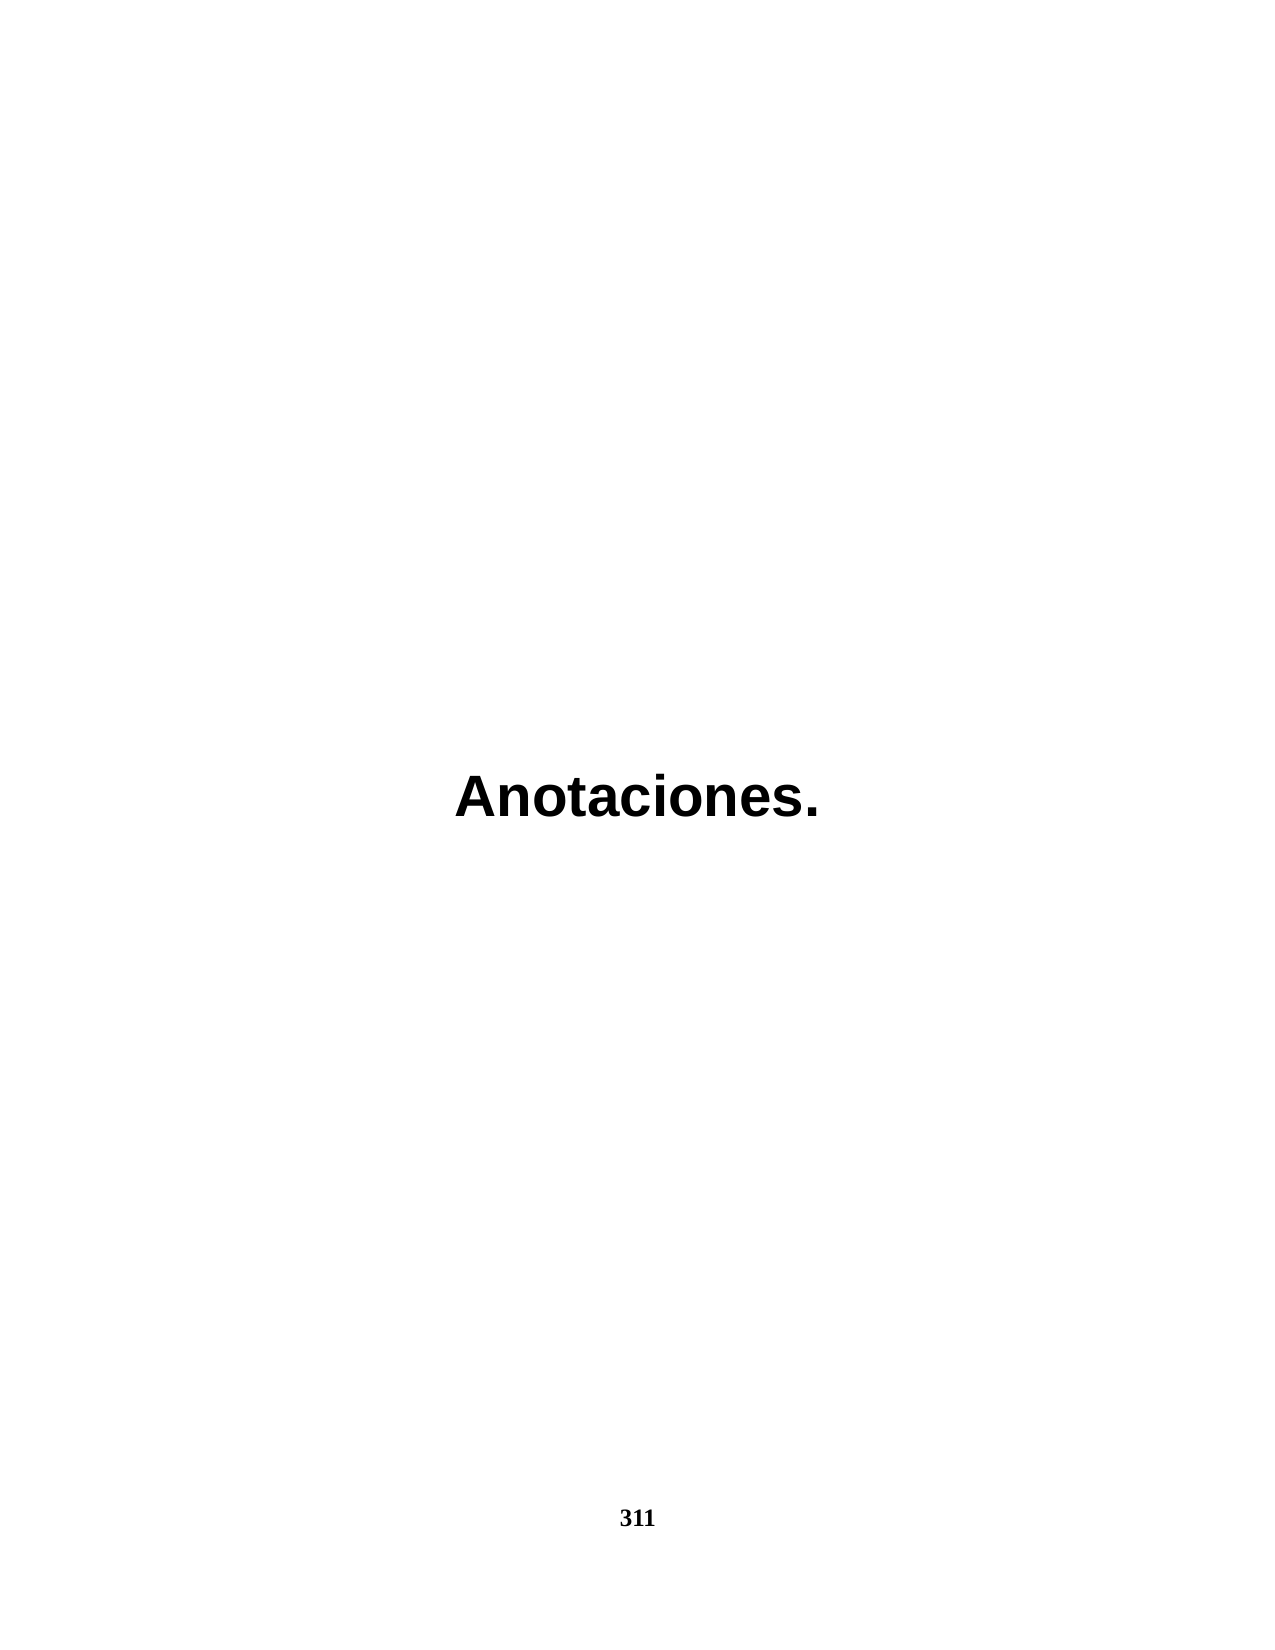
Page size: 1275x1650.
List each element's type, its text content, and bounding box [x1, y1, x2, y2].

subtitle Anotaciones. [127, 762, 1148, 829]
